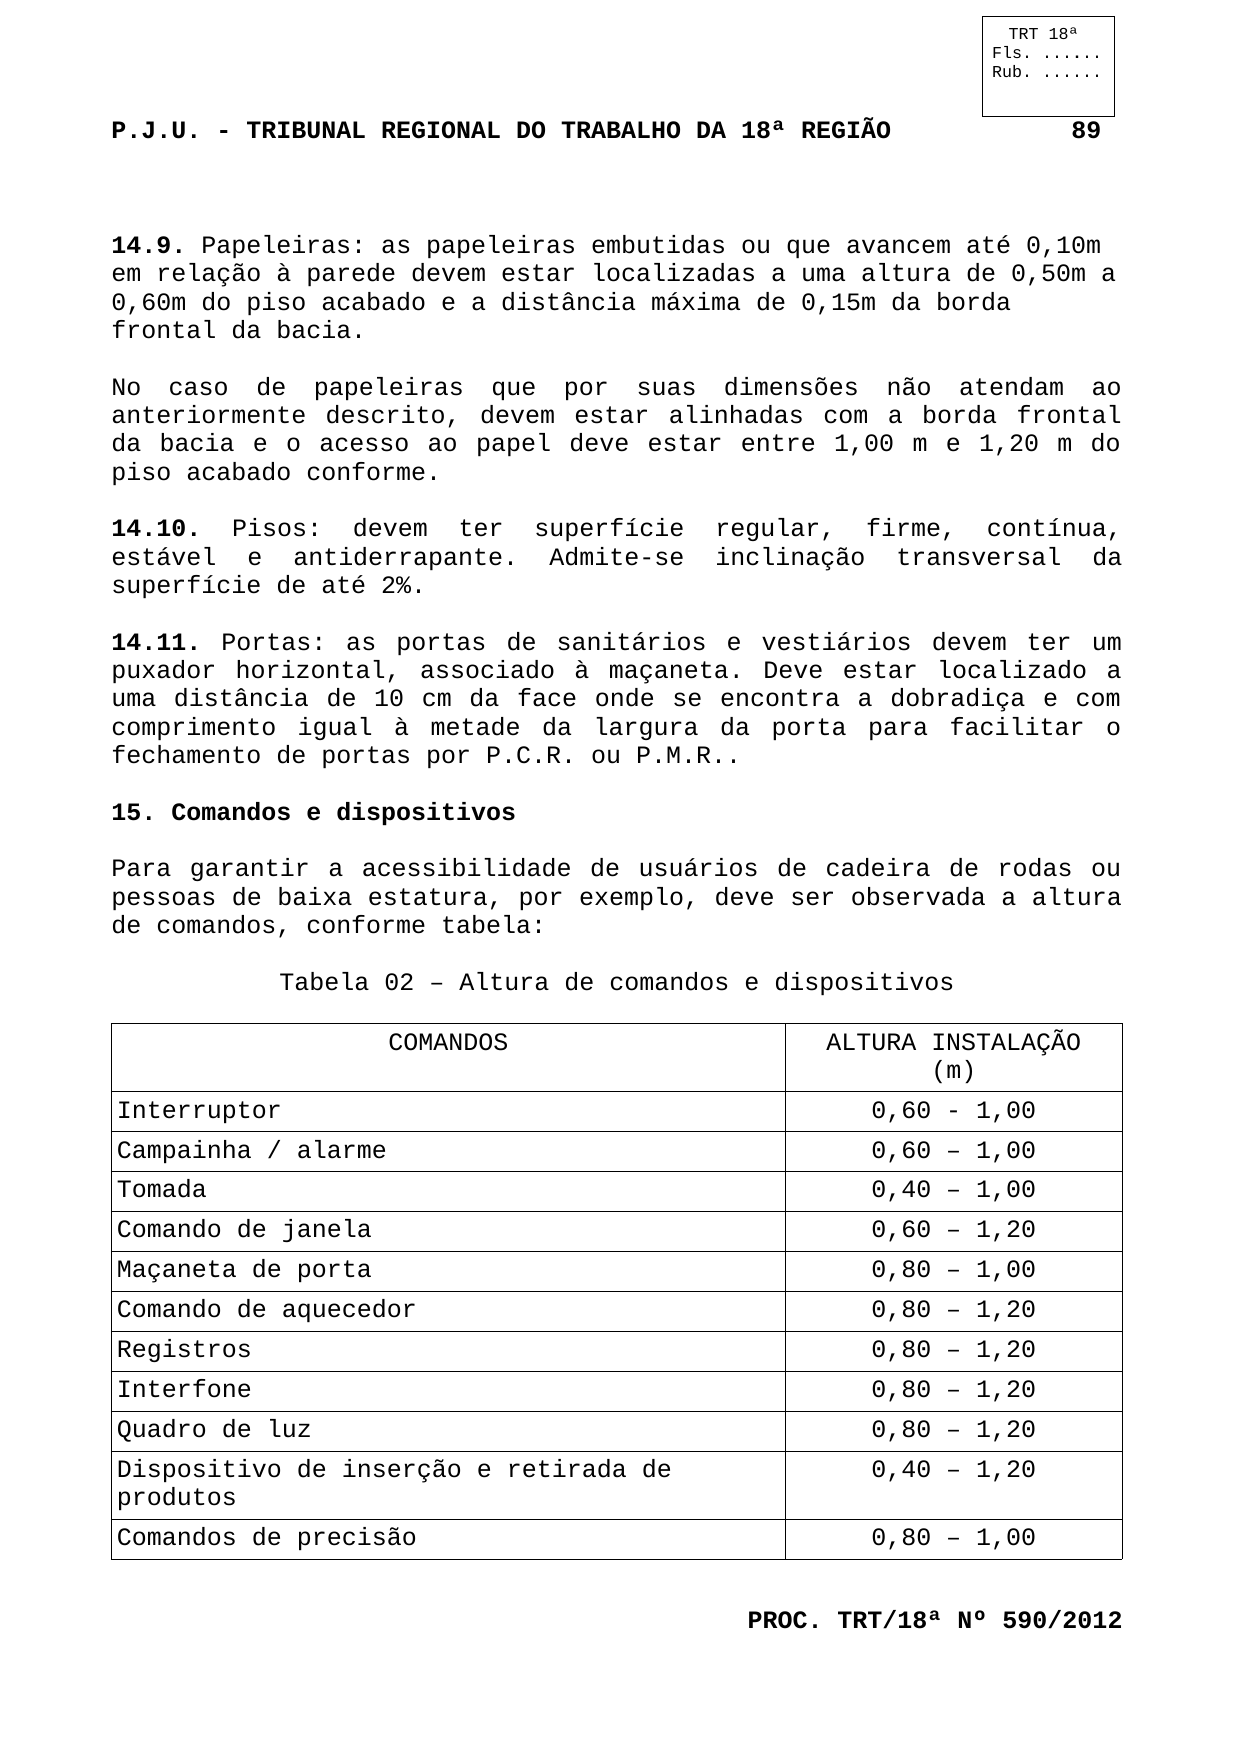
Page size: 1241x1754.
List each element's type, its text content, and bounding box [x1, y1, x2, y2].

table_cell Maçaneta de porta [112, 1252, 785, 1291]
table_cell Quadro de luz [112, 1412, 785, 1451]
table_cell Campainha / alarme [112, 1132, 785, 1171]
table_cell 0,60 – 1,00 [786, 1132, 1122, 1171]
table_cell Comando de janela [112, 1212, 785, 1251]
text 15. Comandos e dispositivos [111, 799, 1122, 828]
table_cell Interfone [112, 1372, 785, 1411]
table_cell Comandos de precisão [112, 1520, 785, 1559]
table_cell 0,80 – 1,20 [786, 1372, 1122, 1411]
text 14.11. Portas: as portas de sanitários e vestiários devem ter um puxador horizontal, associado à maçaneta. Deve estar localizado a uma distância de 10 cm da face onde se encontra a dobradiça e com comprimento igual à metade da largura da porta para facilitar o fechamento de portas por P.C.R. ou P.M.R.. [111, 629, 1122, 771]
table_cell 0,80 – 1,00 [786, 1520, 1122, 1559]
text 14.10. Pisos: devem ter superfície regular, firme, contínua, estável e antiderrapante. Admite-se inclinação transversal da superfície de até 2%. [111, 516, 1122, 601]
table_cell 0,80 – 1,00 [786, 1252, 1122, 1291]
table_cell Registros [112, 1332, 785, 1371]
table_cell Dispositivo de inserção e retirada de produtos [112, 1452, 785, 1519]
table_cell 0,40 – 1,00 [786, 1172, 1122, 1211]
table_cell 0,80 – 1,20 [786, 1412, 1122, 1451]
table_cell 0,60 - 1,00 [786, 1092, 1122, 1131]
table_cell 0,60 – 1,20 [786, 1212, 1122, 1251]
table_cell Interruptor [112, 1092, 785, 1131]
table_cell 0,80 – 1,20 [786, 1332, 1122, 1371]
table_header COMANDOS [112, 1024, 785, 1091]
text Tabela 02 – Altura de comandos e dispositivos [111, 969, 1122, 998]
table_cell Comando de aquecedor [112, 1292, 785, 1331]
table_header ALTURA INSTALAÇÃO (m) [786, 1024, 1122, 1091]
text No caso de papeleiras que por suas dimensões não atendam ao anteriormente descrito, devem estar alinhadas com a borda frontal da bacia e o acesso ao papel deve estar entre 1,00 m e 1,20 m do piso acabado conforme. [111, 374, 1122, 488]
text 14.9. Papeleiras: as papeleiras embutidas ou que avancem até 0,10m em relação à parede devem estar localizadas a uma altura de 0,50m a 0,60m do piso acabado e a distância máxima de 0,15m da borda frontal da bacia. [111, 233, 1122, 346]
table_cell 0,40 – 1,20 [786, 1452, 1122, 1519]
table_cell 0,80 – 1,20 [786, 1292, 1122, 1331]
text Para garantir a acessibilidade de usuários de cadeira de rodas ou pessoas de baixa estatura, por exemplo, deve ser observada a altura de comandos, conforme tabela: [111, 856, 1122, 941]
table_cell Tomada [112, 1172, 785, 1211]
